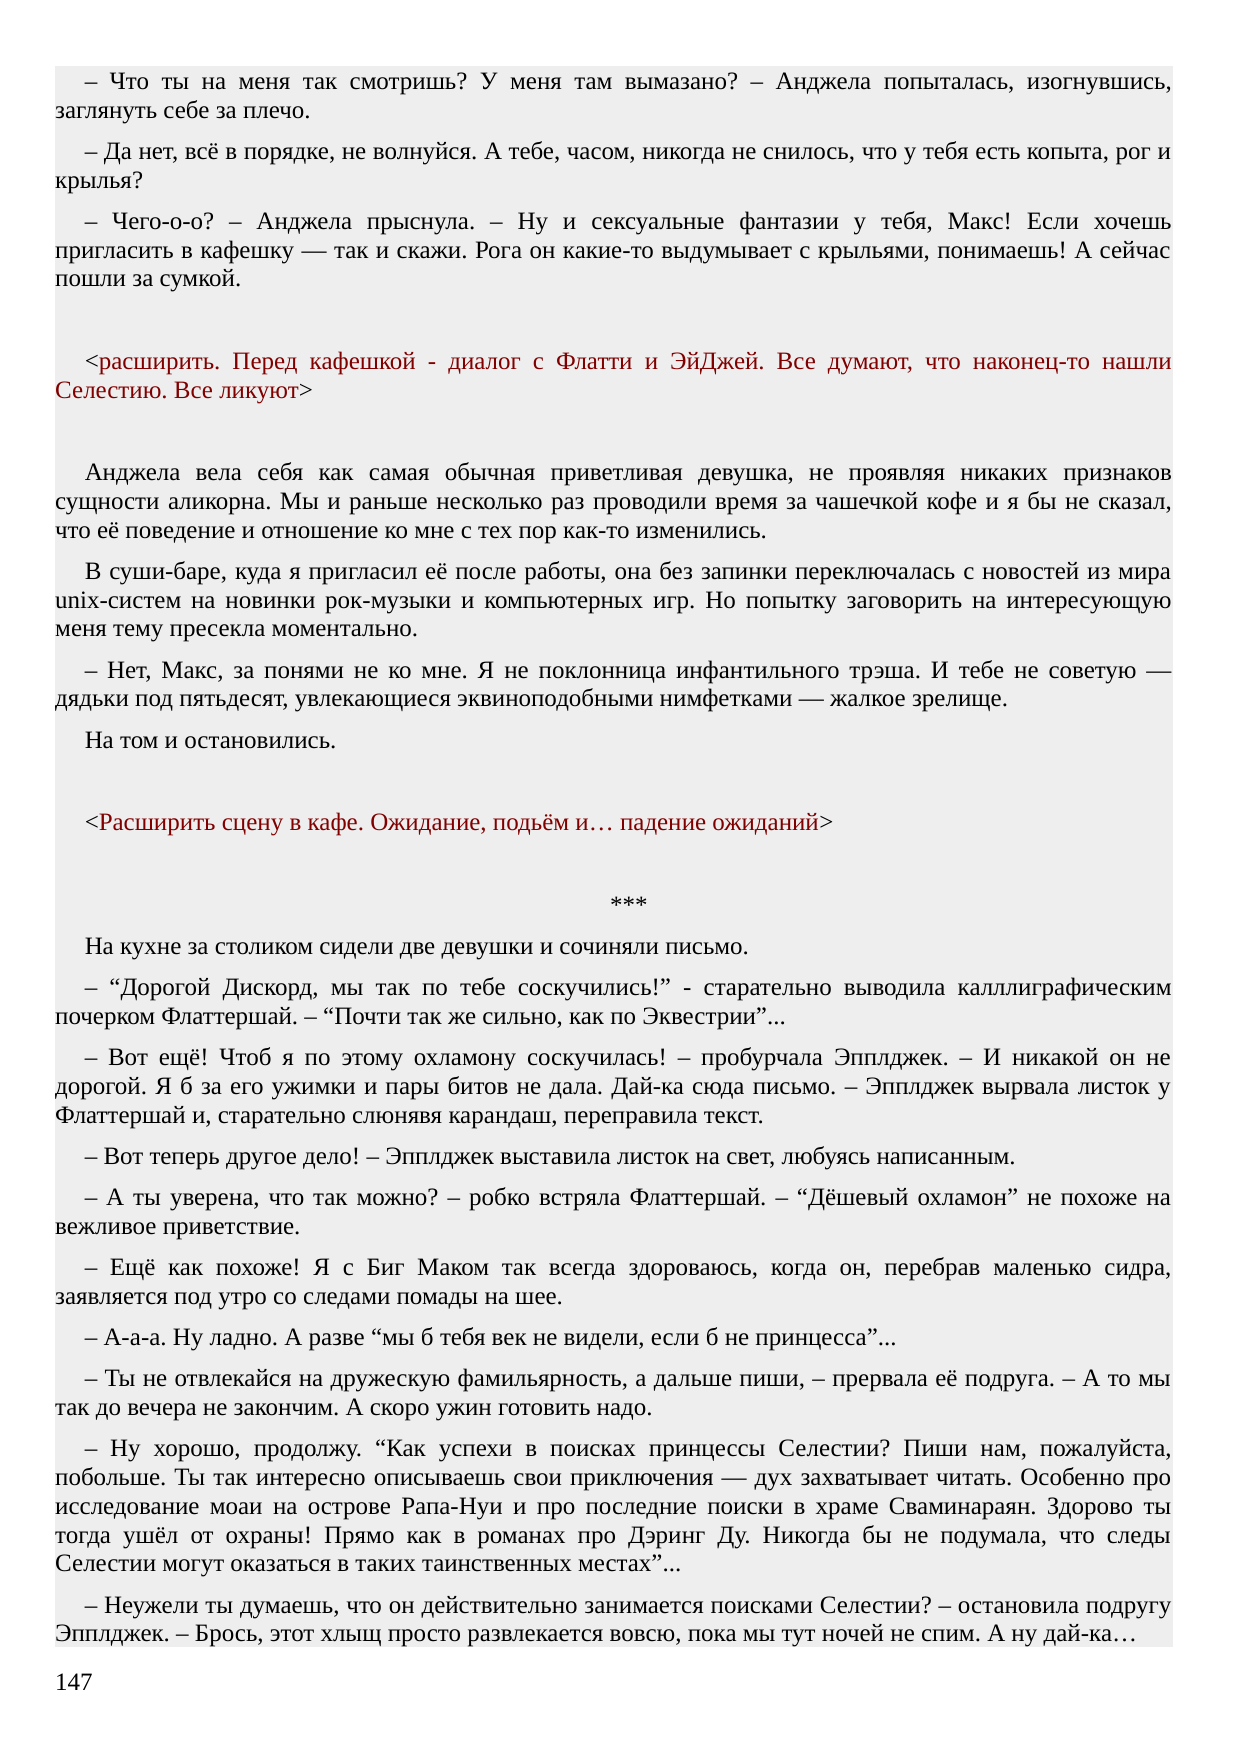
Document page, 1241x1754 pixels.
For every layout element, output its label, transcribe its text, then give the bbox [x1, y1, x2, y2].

text – Что ты на меня так смотришь? У меня там вымазано? – Анджела попыталась, изогнувшись, заглянуть себе за плечо. [55, 66, 1173, 123]
text – “Дорогой Дискорд, мы так по тебе соскучились!” - старательно выводила калллиграфическим почерком Флаттершай. – “Почти так же сильно, как по Эквестрии”... [55, 972, 1173, 1030]
text – Вот ещё! Чтоб я по этому охламону соскучилась! – пробурчала Эпплджек. – И никакой он не дорогой. Я б за его ужимки и пары битов не дала. Дай-ка сюда письмо. – Эпплджек вырвала листок у Флаттершай и, старательно слюнявя карандаш, переправила текст. [55, 1042, 1173, 1128]
text <расширить. Перед кафешкой - диалог с Флатти и ЭйДжей. Все думают, что наконец-то нашли Селестию. Все ликуют> [55, 346, 1173, 403]
text – Ты не отвлекайся на дружескую фамильярность, а дальше пиши, – прервала её подруга. – А то мы так до вечера не закончим. А скоро ужин готовить надо. [55, 1363, 1173, 1421]
text – А-а-а. Ну ладно. А разве “мы б тебя век не видели, если б не принцесса”... [55, 1322, 1173, 1351]
text <Расширить сцену в кафе. Ожидание, подьём и… падение ожиданий> [55, 807, 1173, 836]
text В суши-баре, куда я пригласил её после работы, она без запинки переключалась с новостей из мира unix-систем на новинки рок-музыки и компьютерных игр. Но попытку заговорить на интересующую меня тему пресекла моментально. [55, 556, 1173, 642]
text – Неужели ты думаешь, что он действительно занимается поисками Селестии? – остановила подругу Эпплджек. – Брось, этот хлыщ просто развлекается вовсю, пока мы тут ночей не спим. А ну дай-ка… [55, 1590, 1173, 1647]
text – А ты уверена, что так можно? – робко встряла Флаттершай. – “Дёшевый охламон” не похоже на вежливое приветствие. [55, 1182, 1173, 1240]
text – Вот теперь другое дело! – Эпплджек выставила листок на свет, любуясь написанным. [55, 1141, 1173, 1170]
text – Ну хорошо, продолжу. “Как успехи в поисках принцессы Селестии? Пиши нам, пожалуйста, побольше. Ты так интересно описываешь свои приключения — дух захватывает читать. Особенно про исследование моаи на острове Рапа-Нуи и про последние поиски в храме Сваминараян. Здорово ты тогда ушёл от охраны! Прямо как в романах про Дэринг Ду. Никогда бы не подумала, что следы Селестии могут оказаться в таких таинственных местах”... [55, 1433, 1173, 1577]
text – Чего-о-о? – Анджела прыснула. – Ну и сексуальные фантазии у тебя, Макс! Если хочешь пригласить в кафешку — так и скажи. Рога он какие-то выдумывает с крыльями, понимаешь! А сейчас пошли за сумкой. [55, 206, 1173, 292]
text На том и остановились. [55, 725, 1173, 753]
text На кухне за столиком сидели две девушки и сочиняли письмо. [55, 931, 1173, 960]
text Анджела вела себя как самая обычная приветливая девушка, не проявляя никаких признаков сущности аликорна. Мы и раньше несколько раз проводили время за чашечкой кофе и я бы не сказал, что её поведение и отношение ко мне с тех пор как-то изменились. [55, 457, 1173, 543]
text – Да нет, всё в порядке, не волнуйся. А тебе, часом, никогда не снилось, что у тебя есть копыта, рог и крылья? [55, 136, 1173, 193]
text – Нет, Макс, за понями не ко мне. Я не поклонница инфантильного трэша. И тебе не советую — дядьки под пятьдесят, увлекающиеся эквиноподобными нимфетками — жалкое зрелище. [55, 655, 1173, 712]
text *** [55, 890, 1173, 918]
text – Ещё как похоже! Я с Биг Маком так всегда здороваюсь, когда он, перебрав маленько сидра, заявляется под утро со следами помады на шее. [55, 1252, 1173, 1310]
